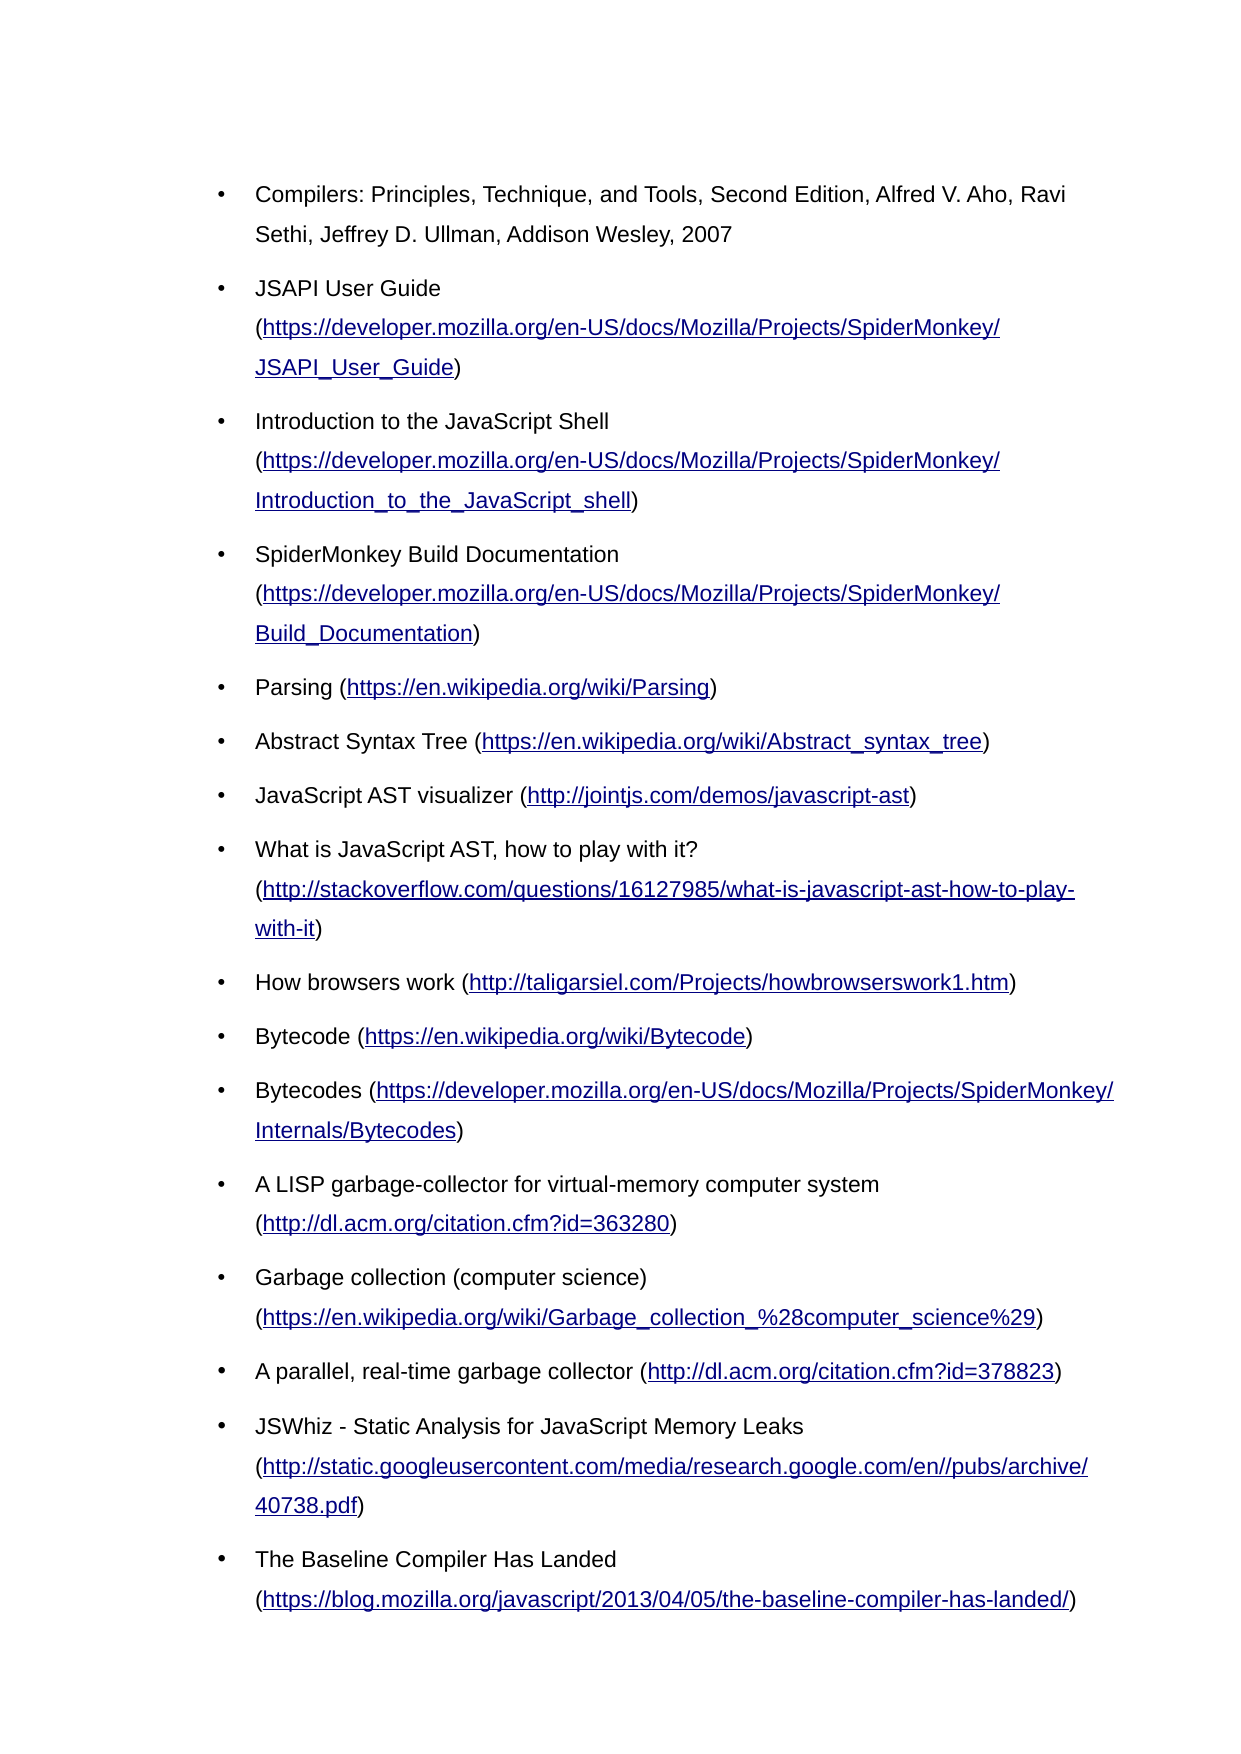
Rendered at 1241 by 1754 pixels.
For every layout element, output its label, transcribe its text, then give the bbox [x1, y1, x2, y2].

list Compilers: Principles, Technique, and Tools, Second Edition, Alfred V. Aho, Ravi Sethi, Jeffrey D. Ullman, Addison Wesley, 2007 [217, 181, 1122, 247]
list What is JavaScript AST, how to play with it? (http://stackoverflow.com/questions/16127985/what-is-javascript-ast-how-to-play-with-it) [217, 836, 1122, 941]
list JavaScript AST visualizer (http://jointjs.com/demos/javascript-ast) [217, 782, 1122, 808]
list Parsing (https://en.wikipedia.org/wiki/Parsing) [217, 674, 1122, 700]
list JSWhiz - Static Analysis for JavaScript Memory Leaks (http://static.googleusercontent.com/media/research.google.com/en//pubs/archive/40738.pdf) [217, 1413, 1122, 1519]
list JSAPI User Guide (https://developer.mozilla.org/en-US/docs/Mozilla/Projects/SpiderMonkey/JSAPI_User_Guide) [217, 275, 1122, 380]
list Bytecodes (https://developer.mozilla.org/en-US/docs/Mozilla/Projects/SpiderMonkey/Internals/Bytecodes) [217, 1077, 1122, 1143]
list How browsers work (http://taligarsiel.com/Projects/howbrowserswork1.htm) [217, 969, 1122, 996]
list Garbage collection (computer science) (https://en.wikipedia.org/wiki/Garbage_collection_%28computer_science%29) [217, 1264, 1122, 1330]
list A LISP garbage-collector for virtual-memory computer system (http://dl.acm.org/citation.cfm?id=363280) [217, 1171, 1122, 1237]
list SpiderMonkey Build Documentation (https://developer.mozilla.org/en-US/docs/Mozilla/Projects/SpiderMonkey/Build_Documentation) [217, 541, 1122, 646]
list Introduction to the JavaScript Shell (https://developer.mozilla.org/en-US/docs/Mozilla/Projects/SpiderMonkey/Introduction_to_the_JavaScript_shell) [217, 408, 1122, 513]
list The Baseline Compiler Has Landed (https://blog.mozilla.org/javascript/2013/04/05/the-baseline-compiler-has-landed/) [217, 1546, 1122, 1613]
list A parallel, real-time garbage collector (http://dl.acm.org/citation.cfm?id=378823) [217, 1358, 1122, 1385]
list Bytecode (https://en.wikipedia.org/wiki/Bytecode) [217, 1023, 1122, 1049]
list Abstract Syntax Tree (https://en.wikipedia.org/wiki/Abstract_syntax_tree) [217, 728, 1122, 754]
